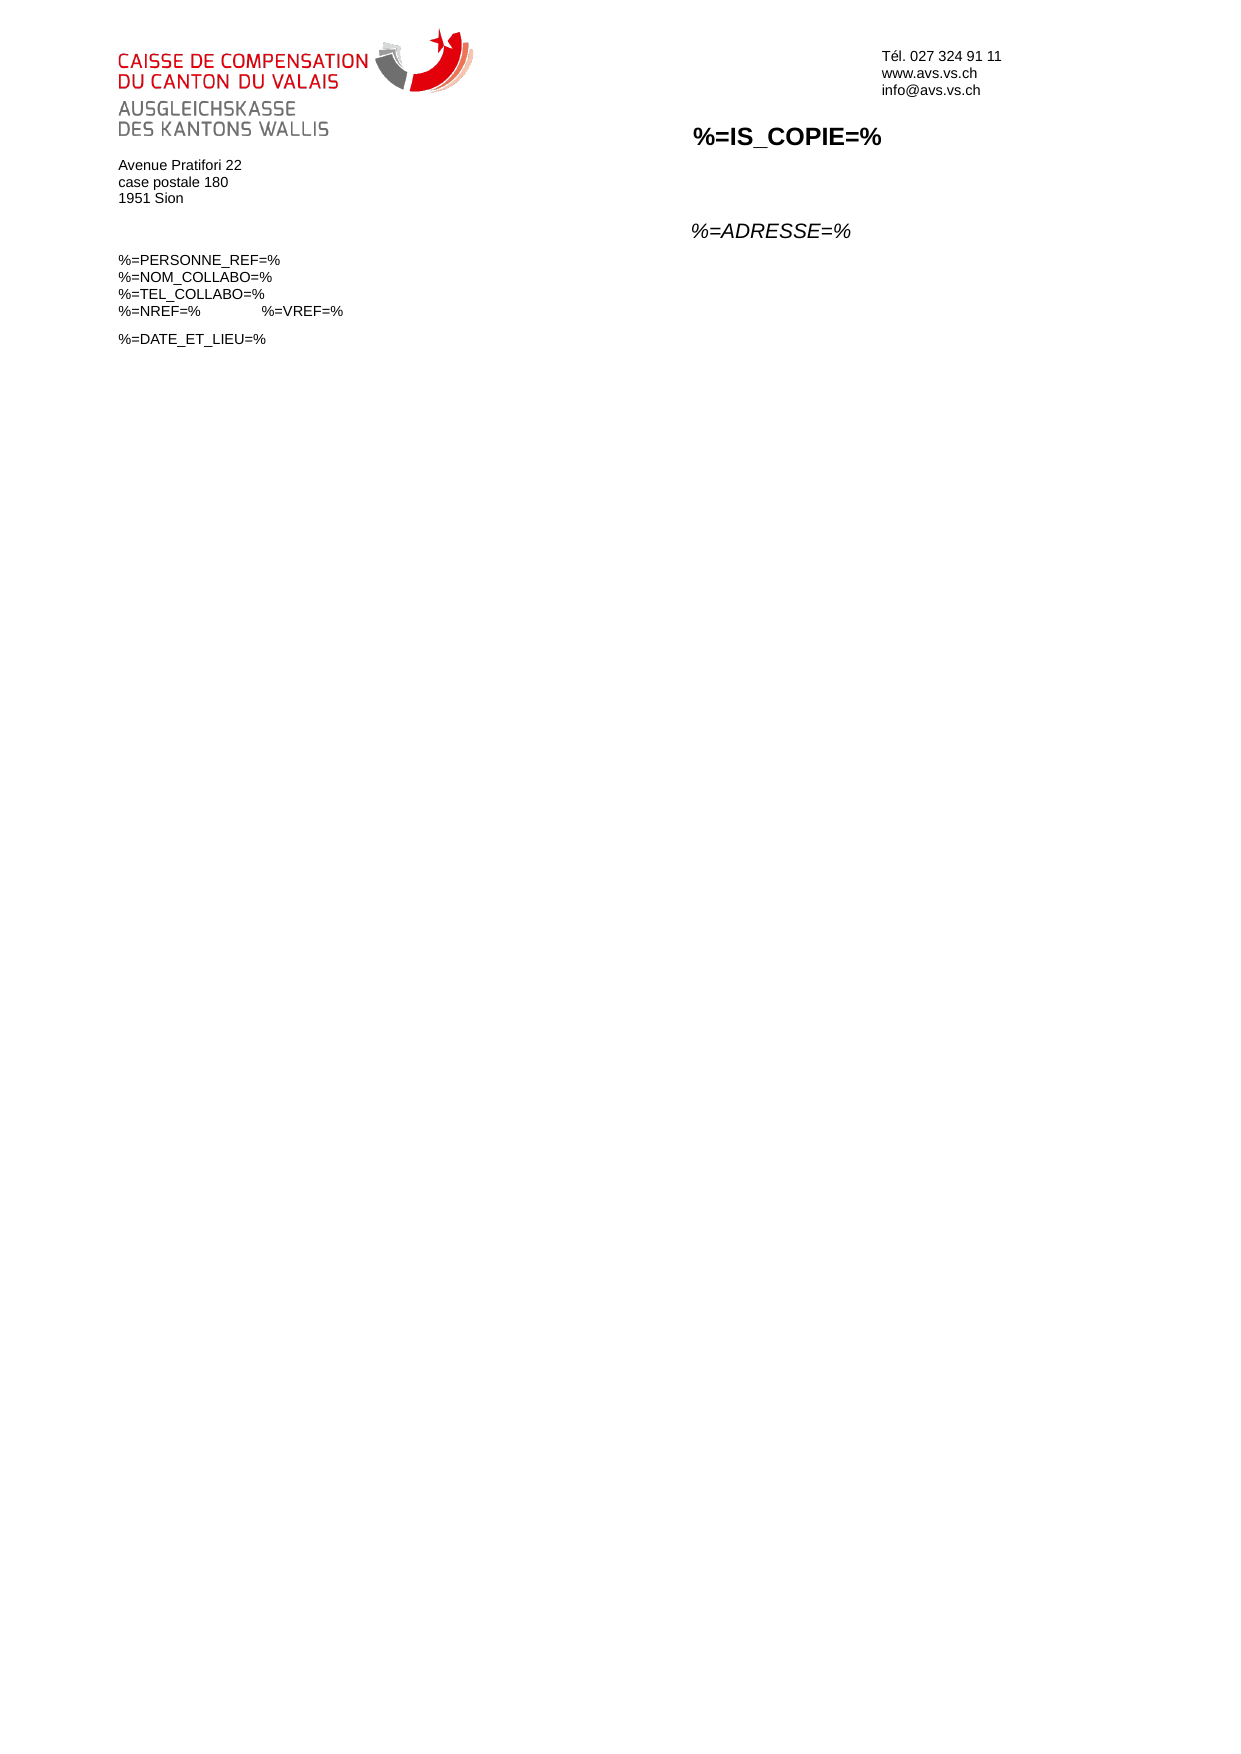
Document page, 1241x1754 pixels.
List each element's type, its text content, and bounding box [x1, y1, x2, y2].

text info@avs.vs.ch [882, 81, 1122, 98]
table_cell %=ADRESSE=% [689, 213, 1121, 379]
picture [118, 28, 474, 136]
text www.avs.vs.ch [882, 65, 1122, 81]
table_cell [118, 353, 299, 379]
table_cell [299, 353, 689, 379]
text Tél. 027 324 91 11 [882, 48, 1122, 65]
table_cell %=PERSONNE_REF=% %=NOM_COLLABO=% %=TEL_COLLABO=% %=NREF=% %=VREF=% [118, 213, 689, 325]
table_header Avenue Pratifori 22 case postale 180 1951 Sion [118, 151, 689, 213]
table_header [689, 151, 1121, 213]
text %=IS_COPIE=% [693, 122, 1122, 151]
table_cell %=DATE_ET_LIEU=% [118, 325, 689, 353]
